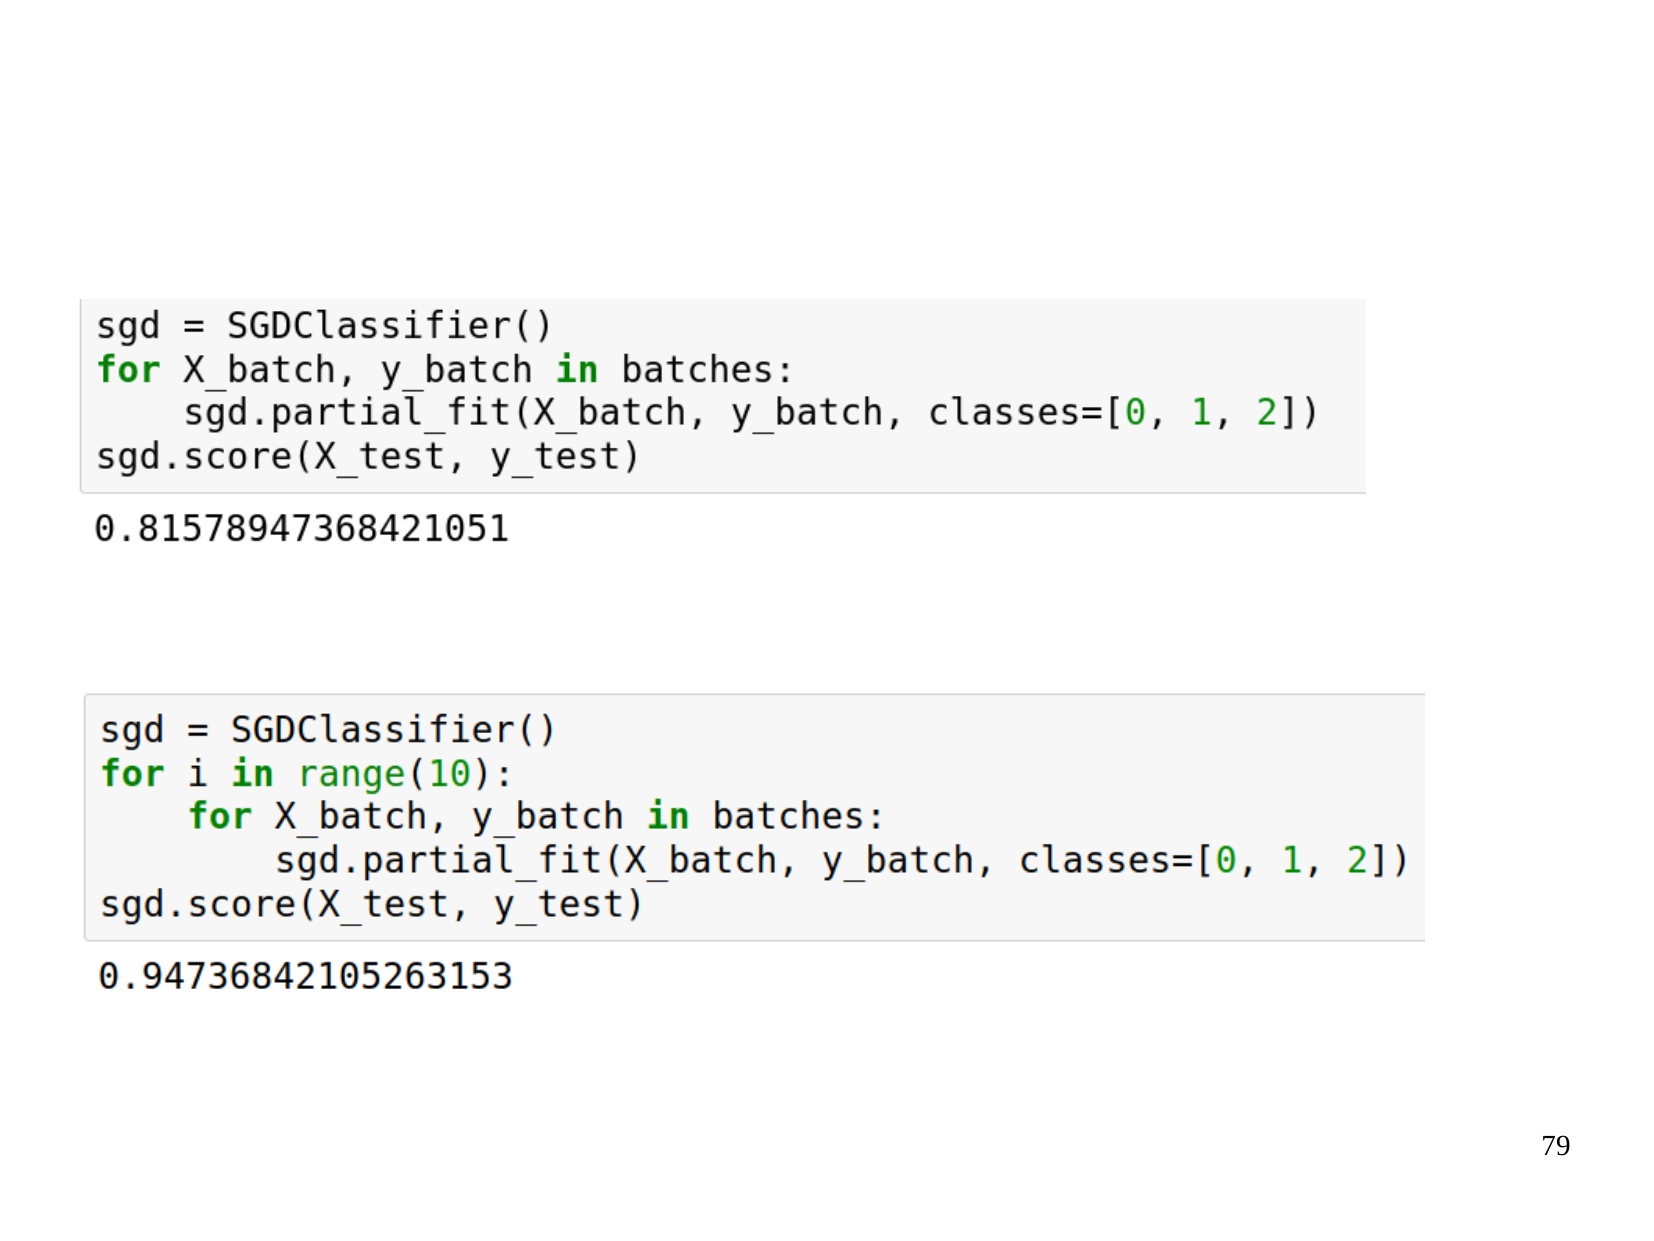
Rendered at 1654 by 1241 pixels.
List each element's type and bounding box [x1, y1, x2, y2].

picture [66, 299, 1366, 557]
picture [81, 689, 1426, 1011]
